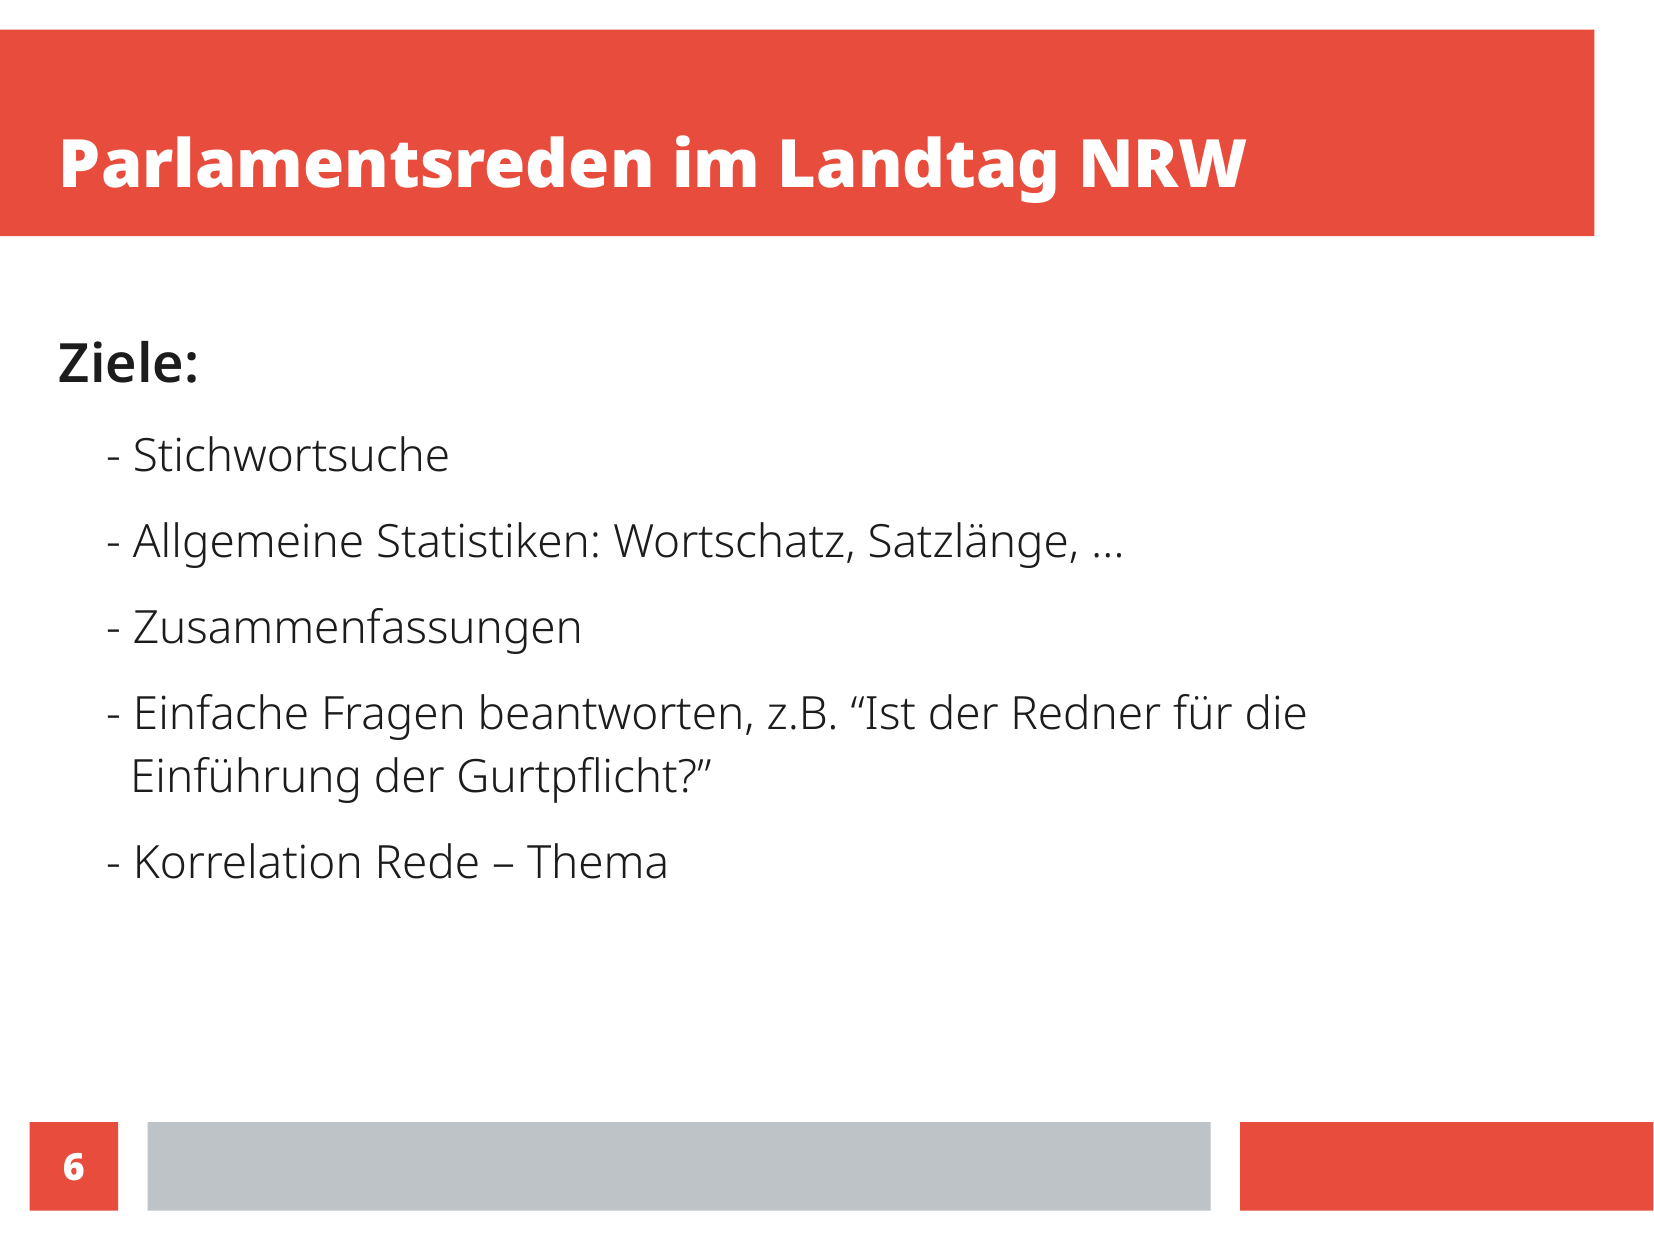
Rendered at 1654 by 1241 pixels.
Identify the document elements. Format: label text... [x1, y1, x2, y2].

title Parlamentsreden im Landtag NRW [59, 59, 1595, 207]
list Ziele: - Stichwortsuche - Allgemeine Statistiken: Wortschatz, Satzlänge, … - Zusammenfassungen - Einfache Fragen beantworten, z.B. “Ist der Redner für die Einführung der Gurtpflicht?” - Korrelation Rede – Thema [59, 324, 1565, 1093]
